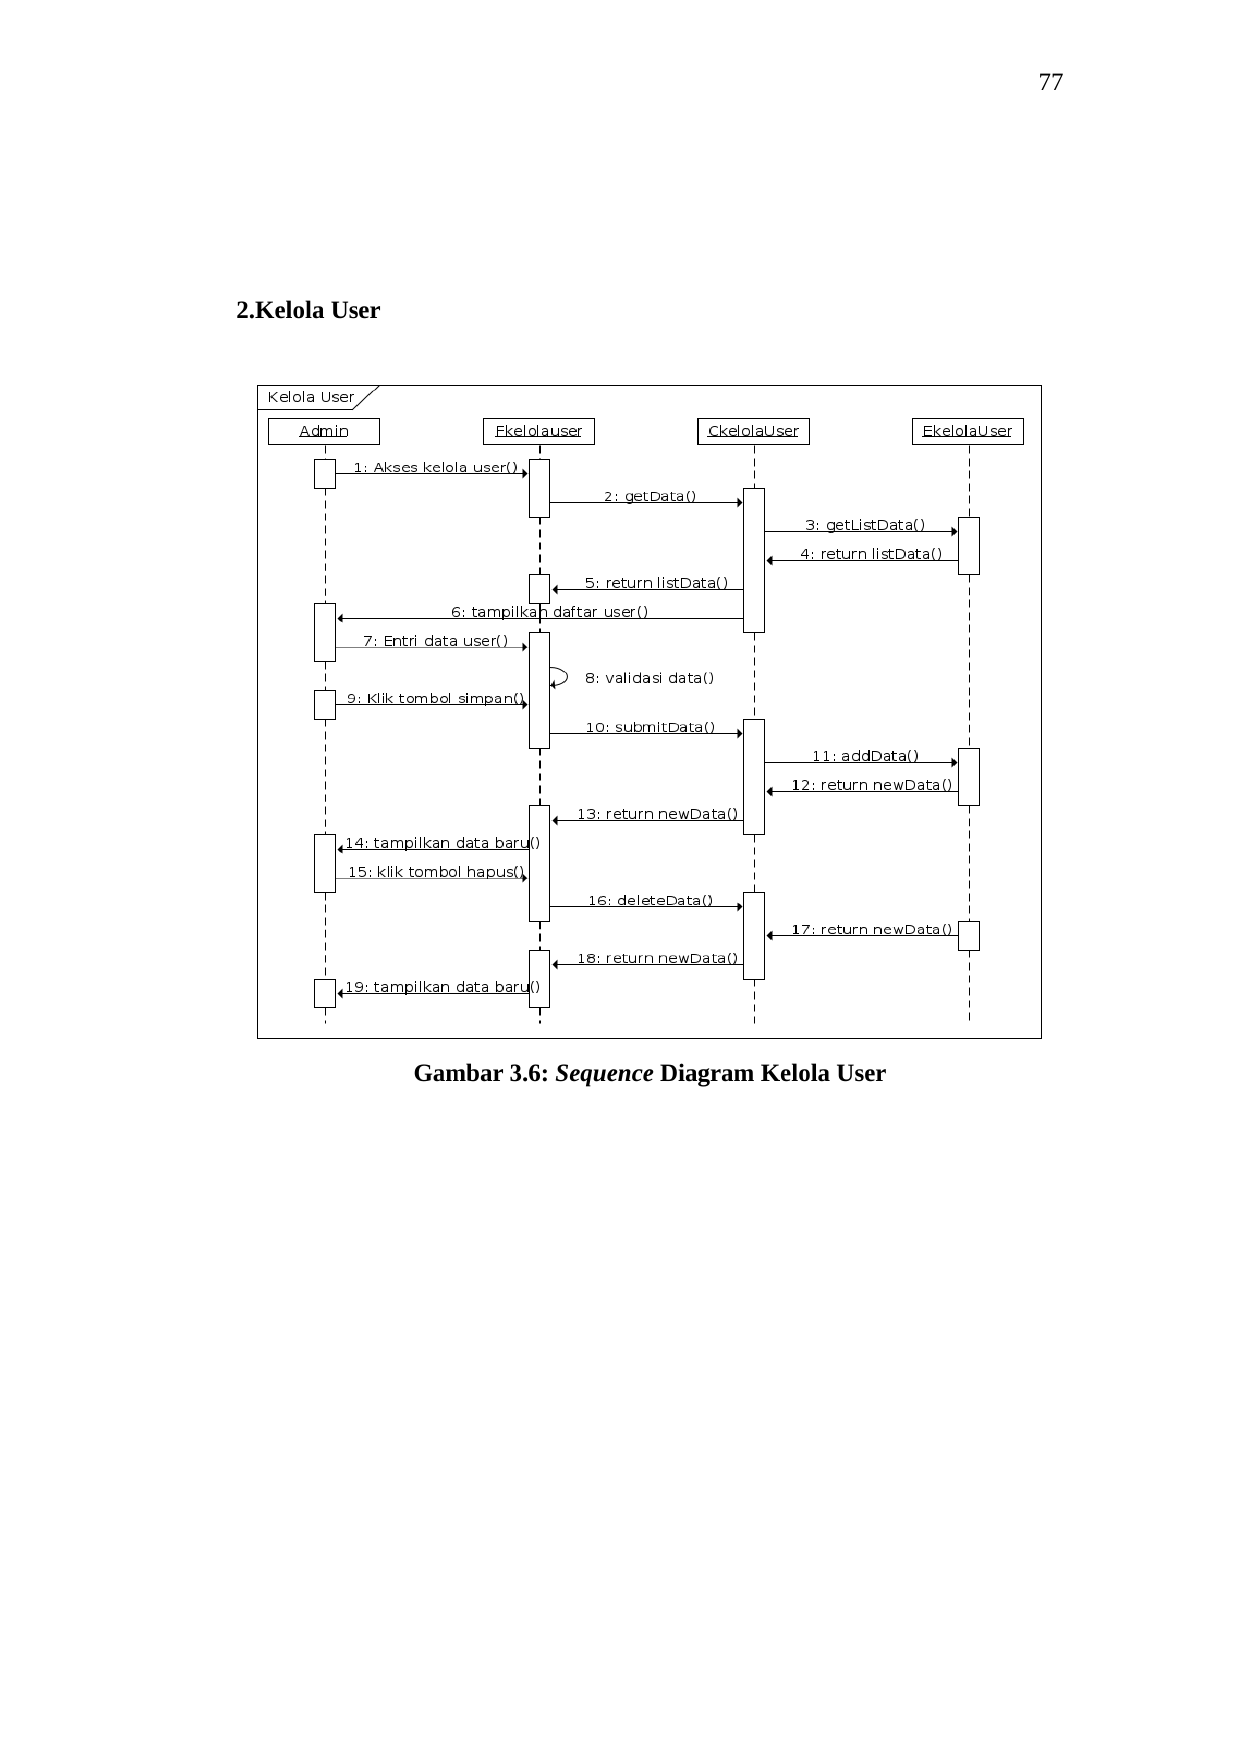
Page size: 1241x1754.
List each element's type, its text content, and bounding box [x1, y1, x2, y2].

text Gambar 3.6: Sequence Diagram Kelola User [236, 1058, 1063, 1086]
text 2.Kelola User [236, 295, 1063, 324]
picture [236, 365, 1064, 1058]
